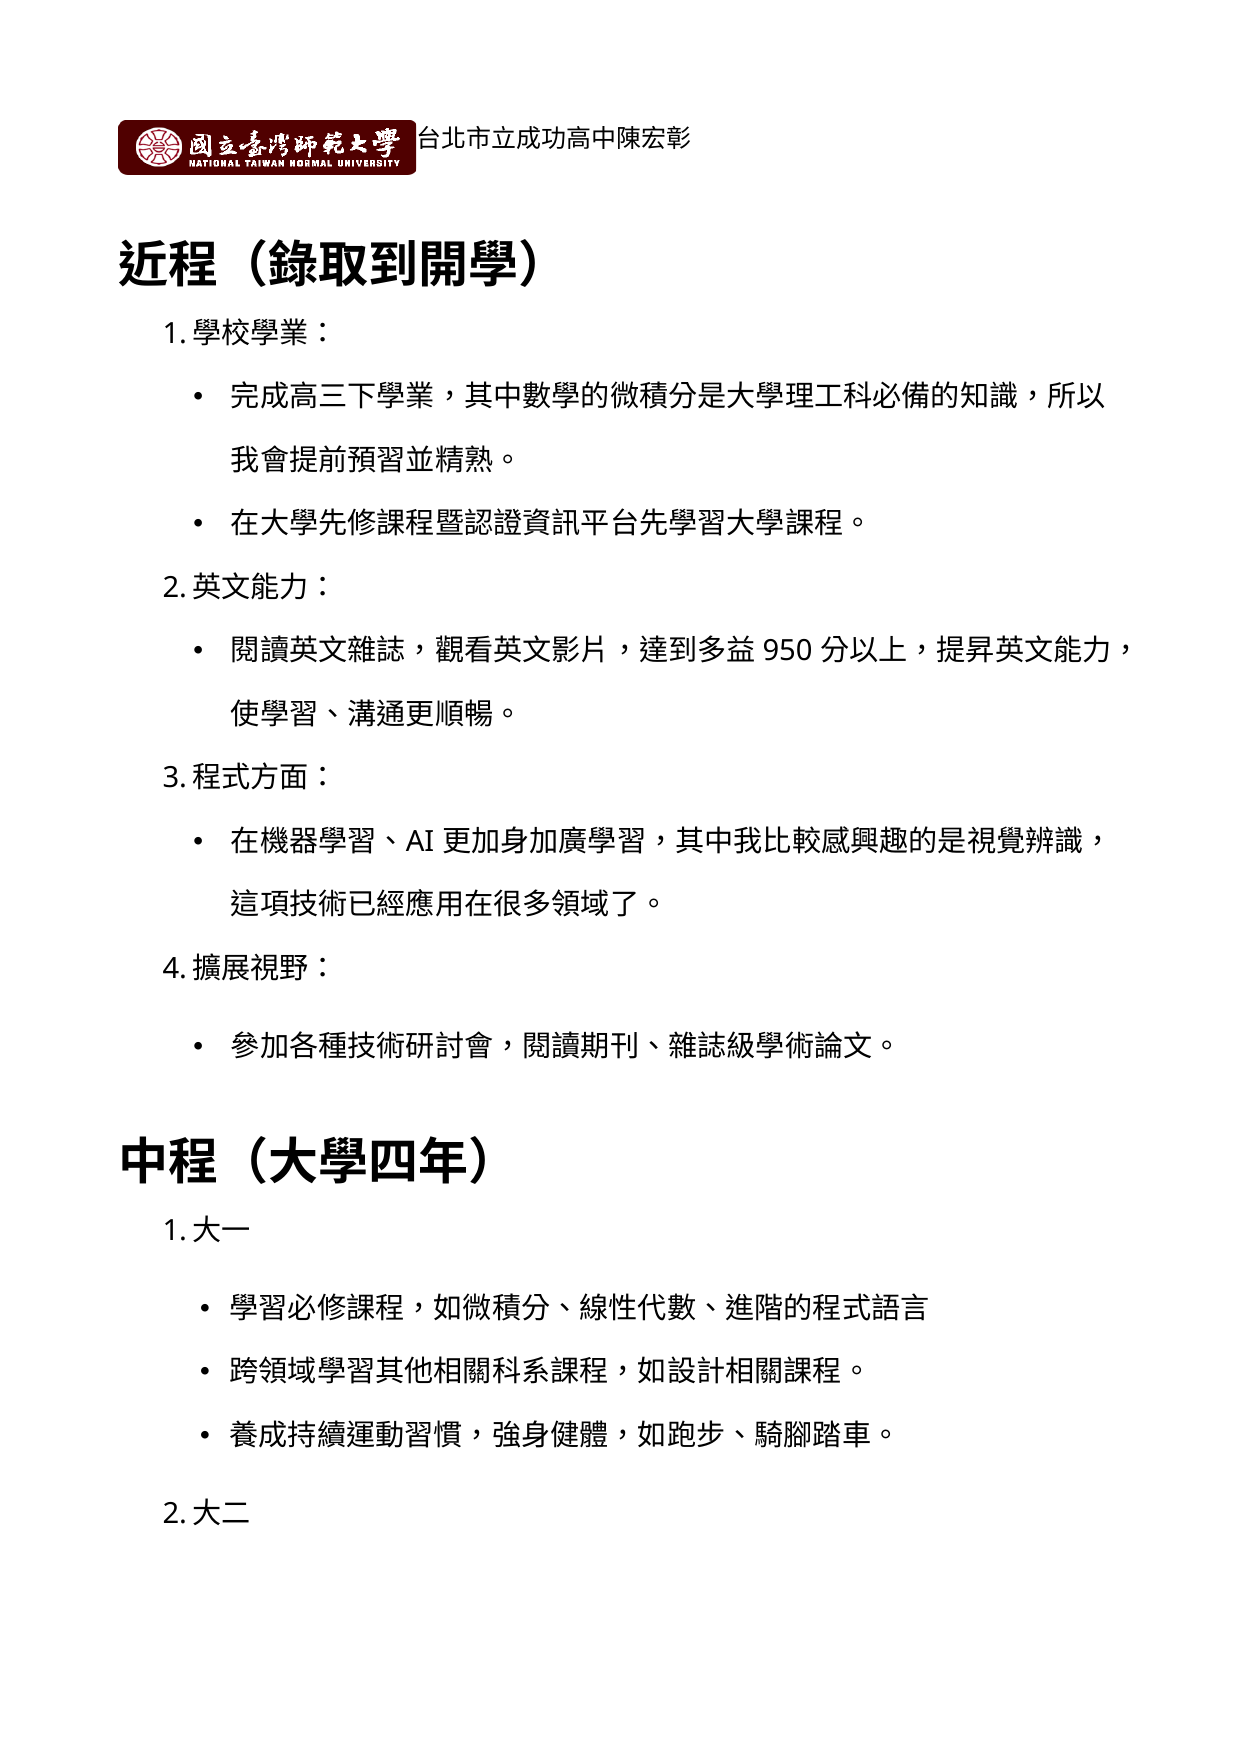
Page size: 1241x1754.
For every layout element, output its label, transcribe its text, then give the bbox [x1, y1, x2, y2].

list 養成持續運動習慣，強身健體，如跑步、騎腳踏車。 [200, 1411, 1122, 1453]
list 在大學先修課程暨認證資訊平台先學習大學課程。 [193, 500, 1122, 542]
list 學習必修課程，如微積分、線性代數、進階的程式語言 [200, 1284, 1122, 1327]
list 擴展視野： [162, 944, 1122, 987]
subtitle 近程（錄取到開學） [118, 224, 1122, 297]
subtitle 中程（大學四年） [118, 1121, 1122, 1194]
list 完成高三下學業，其中數學的微積分是大學理工科必備的知識，所以我會提前預習並精熟。 [193, 373, 1122, 479]
list 程式方面： [162, 754, 1122, 796]
picture [118, 120, 417, 175]
list 在機器學習、AI 更加身加廣學習，其中我比較感興趣的是視覺辨識，這項技術已經應用在很多領域了。 [193, 817, 1122, 923]
list 參加各種技術研討會，閱讀期刊、雜誌級學術論文。 [193, 1022, 1122, 1065]
list 學校學業： [162, 309, 1122, 352]
list 大一 [162, 1206, 1122, 1249]
list 閱讀英文雜誌，觀看英文影片，達到多益 950 分以上，提昇英文能力，使學習、溝通更順暢。 [193, 627, 1122, 733]
list 英文能力： [162, 563, 1122, 606]
list 大二 [162, 1489, 1122, 1532]
list 跨領域學習其他相關科系課程，如設計相關課程。 [200, 1348, 1122, 1390]
